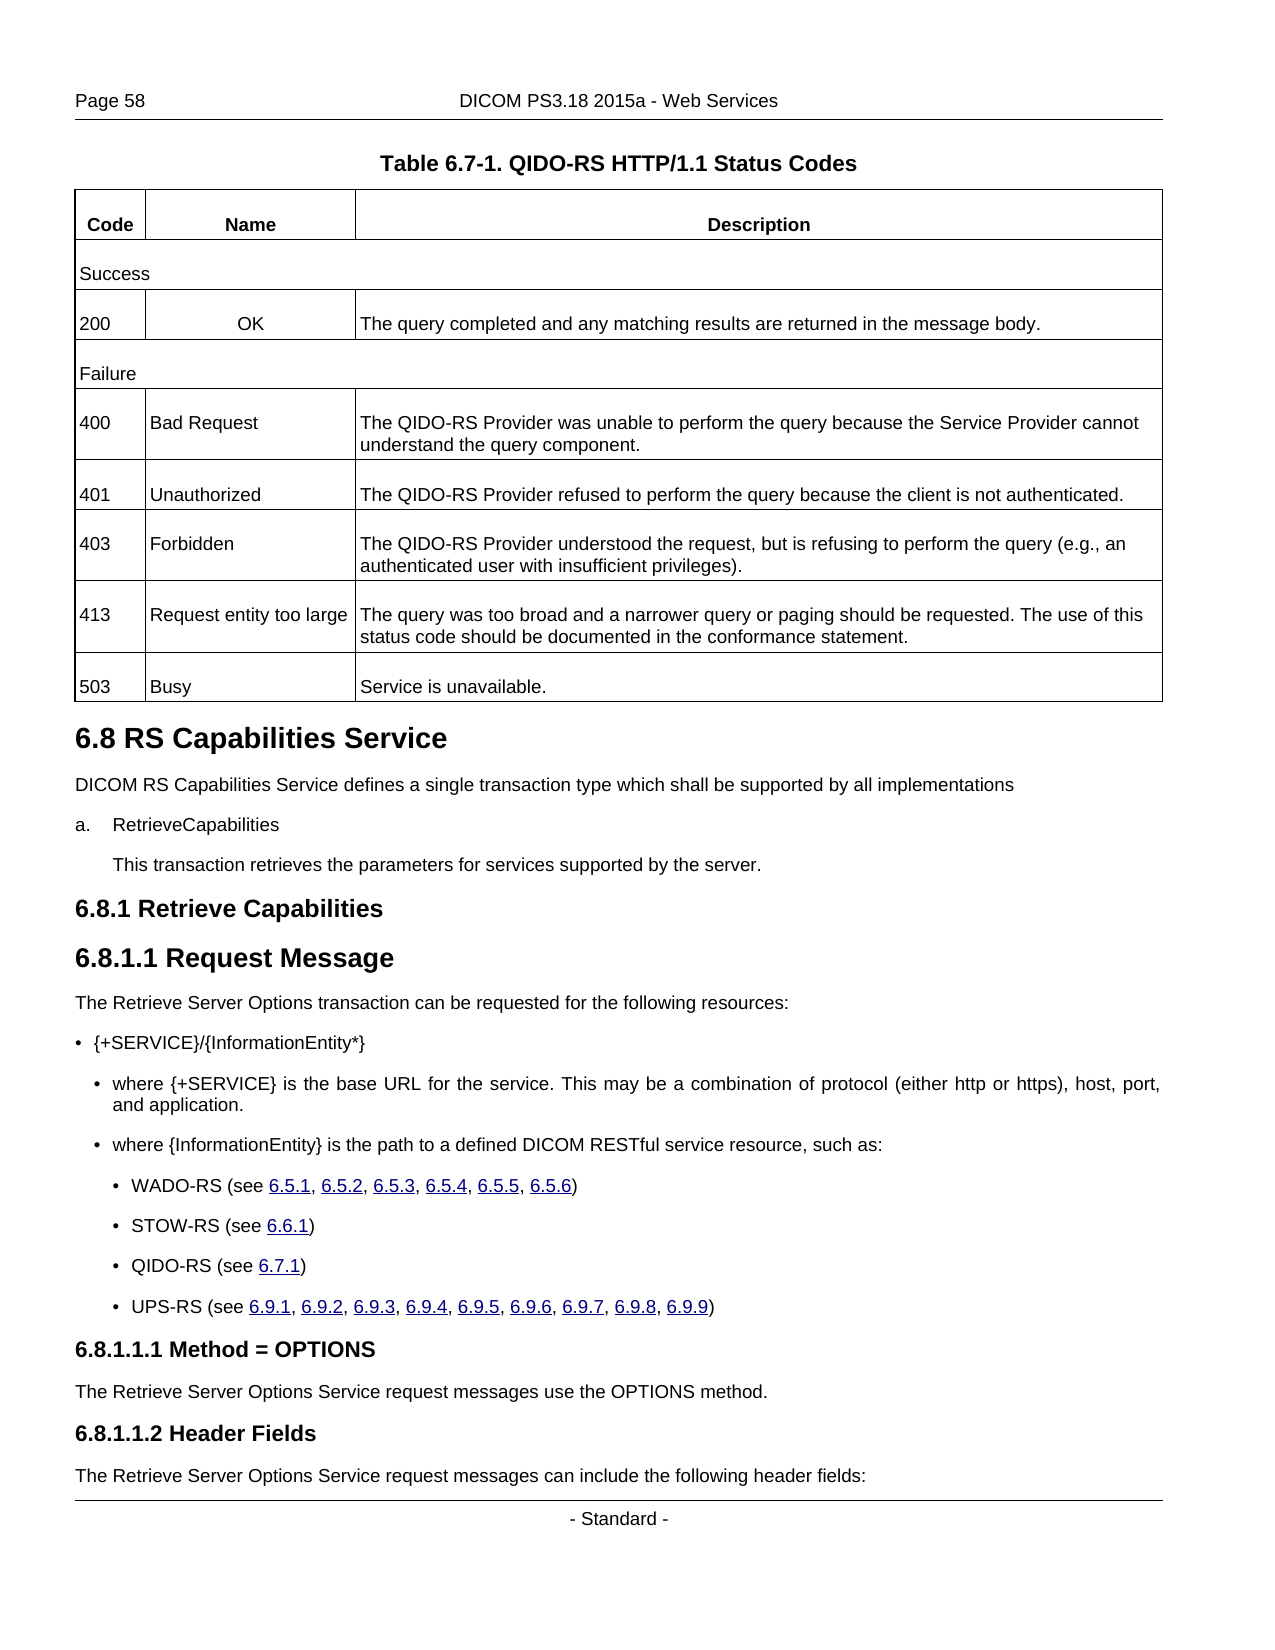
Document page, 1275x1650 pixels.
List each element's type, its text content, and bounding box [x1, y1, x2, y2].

table_header Name [146, 190, 355, 239]
table_cell The QIDO-RS Provider understood the request, but is refusing to perform the query (e.g., an authenticated user with insufficient privileges). [356, 510, 1162, 580]
list UPS-RS (see 6.9.1, 6.9.2, 6.9.3, 6.9.4, 6.9.5, 6.9.6, 6.9.7, 6.9.8, 6.9.9) [112, 1296, 1162, 1317]
list This transaction retrieves the parameters for services supported by the server. [75, 854, 1162, 876]
list where {+SERVICE} is the base URL for the service. This may be a combination of protocol (either http or https), host, port, and application. [94, 1072, 1162, 1116]
text The Retrieve Server Options Service request messages use the OPTIONS method. [75, 1380, 1162, 1402]
table_cell 401 [76, 460, 145, 509]
table_cell 400 [76, 389, 145, 459]
table_cell The query was too broad and a narrower query or paging should be requested. The use of this status code should be documented in the conformance statement. [356, 581, 1162, 652]
table_cell 403 [76, 510, 145, 580]
text 6.8.1.1 Request Message [75, 942, 1162, 973]
table_cell The query completed and any matching results are returned in the message body. [356, 290, 1162, 338]
text The Retrieve Server Options transaction can be requested for the following resources: [75, 992, 1162, 1013]
table_cell 200 [76, 290, 145, 338]
table_cell Forbidden [146, 510, 355, 580]
list STOW-RS (see 6.6.1) [112, 1215, 1162, 1236]
list {+SERVICE}/{InformationEntity*} [75, 1032, 1162, 1054]
table_header Code [76, 190, 145, 239]
text DICOM RS Capabilities Service defines a single transaction type which shall be supported by all implementations [75, 773, 1162, 795]
text 6.8.1 Retrieve Capabilities [75, 894, 1162, 923]
text 6.8 RS Capabilities Service [75, 721, 1162, 754]
text 6.8.1.1.2 Header Fields [75, 1421, 1162, 1447]
list RetrieveCapabilities [75, 814, 1162, 835]
text Table 6.7-1. QIDO-RS HTTP/1.1 Status Codes [75, 150, 1162, 176]
table_cell 413 [76, 581, 145, 652]
list QIDO-RS (see 6.7.1) [112, 1255, 1162, 1277]
table_cell Unauthorized [146, 460, 355, 509]
table_cell Bad Request [146, 389, 355, 459]
table_cell Success [76, 240, 1162, 289]
text The Retrieve Server Options Service request messages can include the following header fields: [75, 1465, 1162, 1487]
table_cell Busy [146, 653, 355, 701]
table_cell The QIDO-RS Provider refused to perform the query because the client is not authenticated. [356, 460, 1162, 509]
list where {InformationEntity} is the path to a defined DICOM RESTful service resource, such as: [94, 1134, 1162, 1156]
table_cell Failure [76, 340, 1162, 388]
table_cell OK [146, 290, 355, 338]
table_cell Service is unavailable. [356, 653, 1162, 701]
table_cell Request entity too large [146, 581, 355, 652]
table_cell The QIDO-RS Provider was unable to perform the query because the Service Provider cannot understand the query component. [356, 389, 1162, 459]
table_cell 503 [76, 653, 145, 701]
table_header Description [356, 190, 1162, 239]
list WADO-RS (see 6.5.1, 6.5.2, 6.5.3, 6.5.4, 6.5.5, 6.5.6) [112, 1174, 1162, 1196]
text 6.8.1.1.1 Method = OPTIONS [75, 1336, 1162, 1362]
